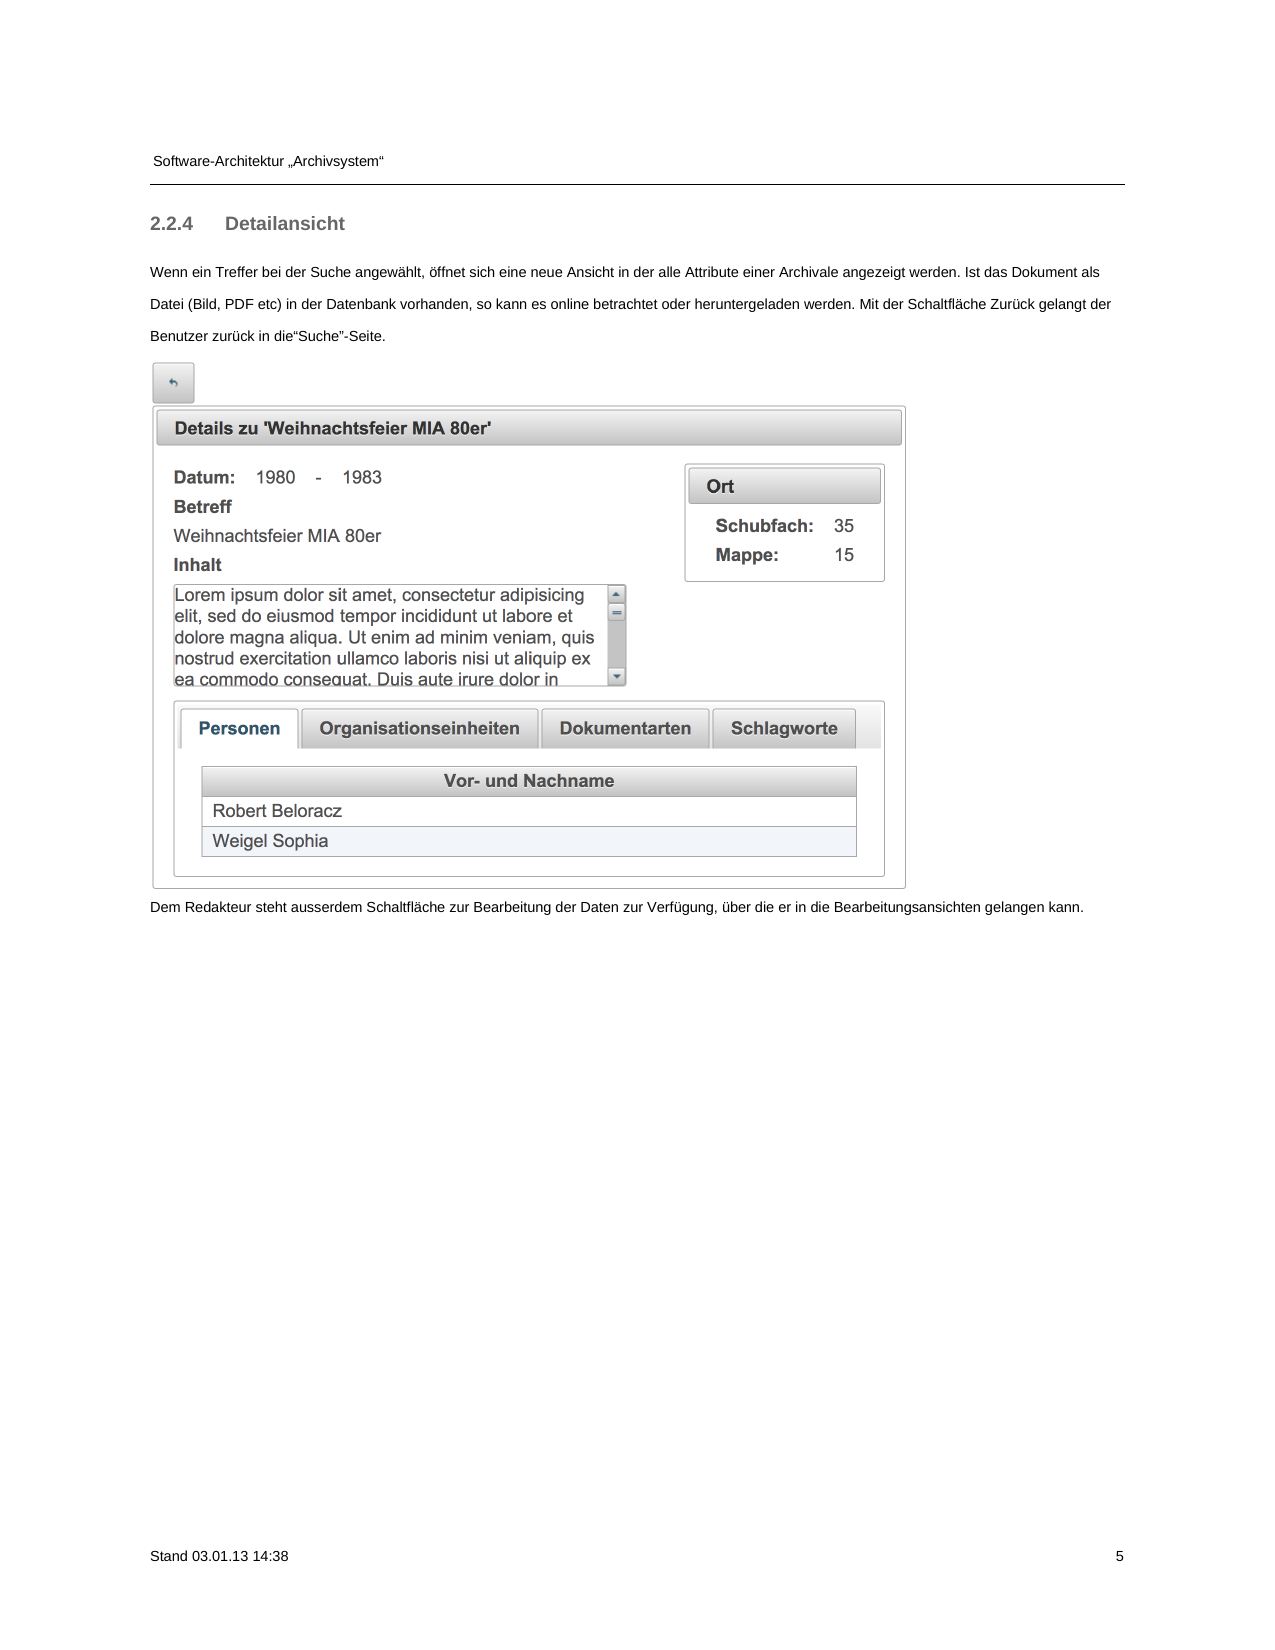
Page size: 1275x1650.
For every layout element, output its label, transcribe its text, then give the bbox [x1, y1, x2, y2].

picture [150, 360, 909, 891]
subtitle Detailansicht [150, 213, 1125, 251]
text Wenn ein Treffer bei der Suche angewählt, öffnet sich eine neue Ansicht in der alle Attribute einer Archivale angezeigt werden. Ist das Dokument als Datei (Bild, PDF etc) in der Datenbank vorhanden, so kann es online betrachtet oder heruntergeladen werden. Mit der Schaltfläche Zurück gelangt der Benutzer zurück in die“Suche”-Seite. [150, 264, 1125, 357]
text Dem Redakteur steht ausserdem Schaltfläche zur Bearbeitung der Daten zur Verfügung, über die er in die Bearbeitungsansichten gelangen kann. [150, 899, 1125, 927]
